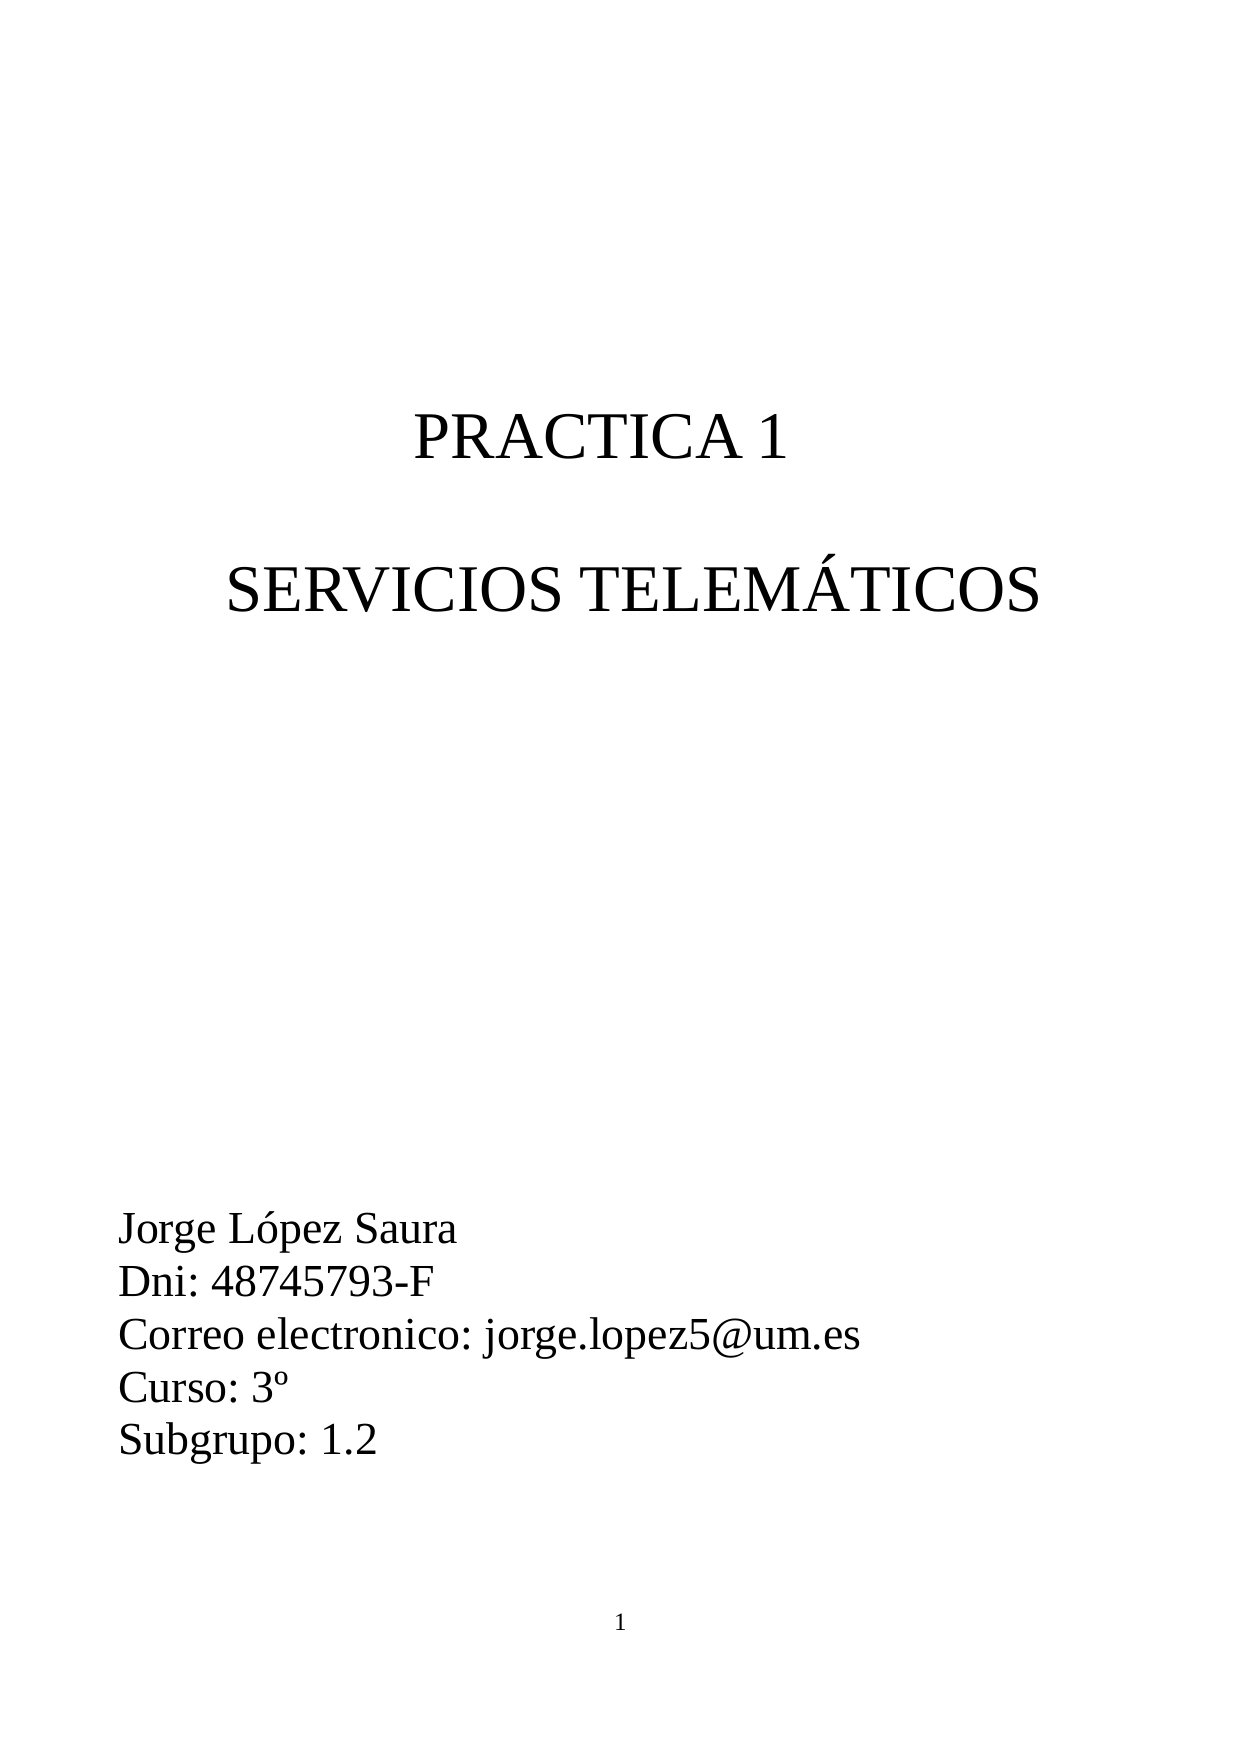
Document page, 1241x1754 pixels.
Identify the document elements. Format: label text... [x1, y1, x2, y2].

text Subgrupo: 1.2 [118, 1412, 1122, 1464]
text Curso: 3º [118, 1359, 1122, 1412]
text Correo electronico: jorge.lopez5@um.es [118, 1306, 1122, 1359]
text Jorge López Saura [118, 1201, 1122, 1254]
text SERVICIOS TELEMÁTICOS [118, 549, 1122, 626]
text PRACTICA 1 [118, 396, 1122, 473]
text Dni: 48745793-F [118, 1254, 1122, 1306]
